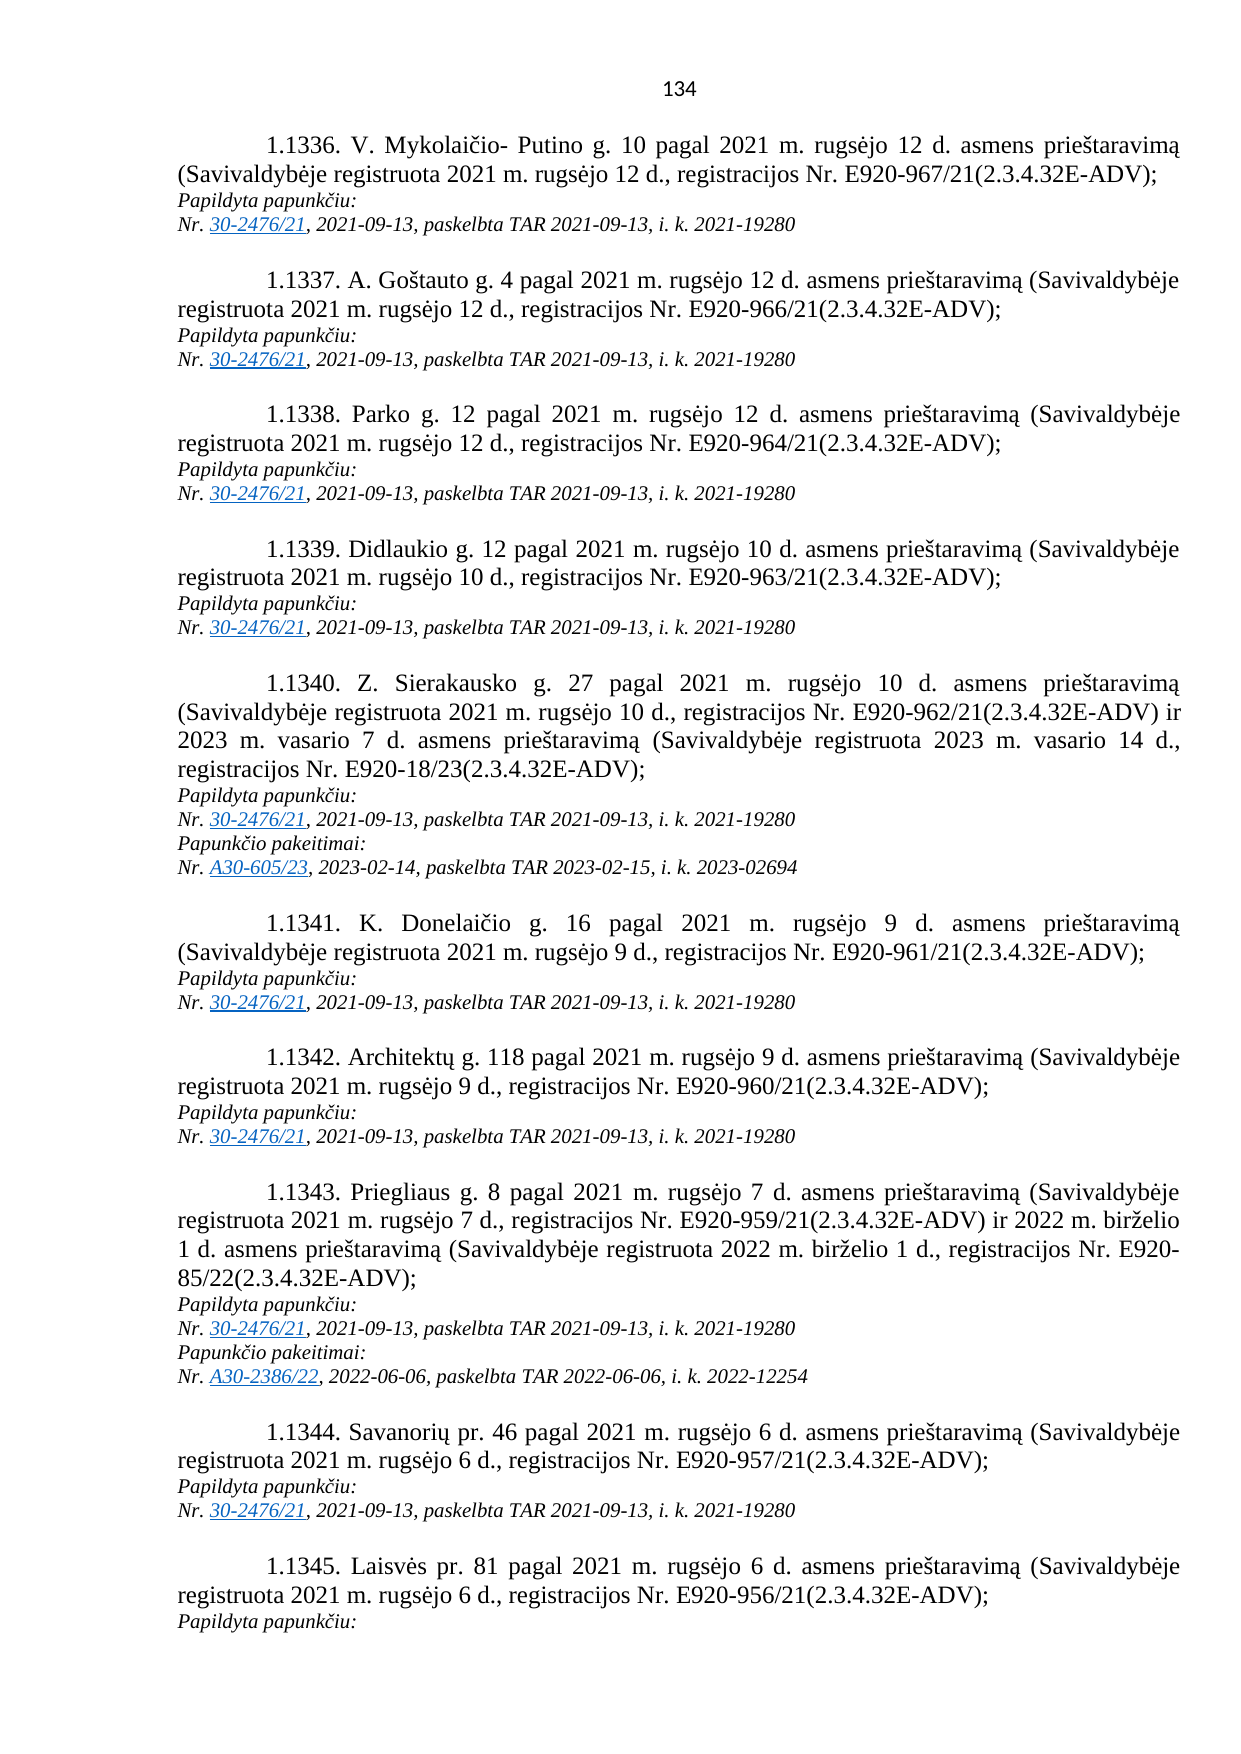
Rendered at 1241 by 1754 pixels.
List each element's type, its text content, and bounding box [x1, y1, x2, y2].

text Nr. 30-2476/21, 2021-09-13, paskelbta TAR 2021-09-13, i. k. 2021-19280 [177, 1316, 1181, 1340]
text Papildyta papunkčiu: [177, 966, 1181, 990]
text Papildyta papunkčiu: [177, 1292, 1181, 1316]
text Nr. 30-2476/21, 2021-09-13, paskelbta TAR 2021-09-13, i. k. 2021-19280 [177, 807, 1181, 831]
text Papildyta papunkčiu: [177, 1609, 1181, 1633]
text 1.1343. Priegliaus g. 8 pagal 2021 m. rugsėjo 7 d. asmens prieštaravimą (Savivaldybėje registruota 2021 m. rugsėjo 7 d., registracijos Nr. E920-959/21(2.3.4.32E-ADV) ir 2022 m. birželio 1 d. asmens prieštaravimą (Savivaldybėje registruota 2022 m. birželio 1 d., registracijos Nr. E920-85/22(2.3.4.32E-ADV); [177, 1177, 1181, 1292]
text Nr. 30-2476/21, 2021-09-13, paskelbta TAR 2021-09-13, i. k. 2021-19280 [177, 1498, 1181, 1522]
text Nr. 30-2476/21, 2021-09-13, paskelbta TAR 2021-09-13, i. k. 2021-19280 [177, 990, 1181, 1014]
text Papunkčio pakeitimai: [177, 831, 1181, 855]
text Papildyta papunkčiu: [177, 1100, 1181, 1124]
text Nr. 30-2476/21, 2021-09-13, paskelbta TAR 2021-09-13, i. k. 2021-19280 [177, 615, 1181, 639]
text 1.1345. Laisvės pr. 81 pagal 2021 m. rugsėjo 6 d. asmens prieštaravimą (Savivaldybėje registruota 2021 m. rugsėjo 6 d., registracijos Nr. E920-956/21(2.3.4.32E-ADV); [177, 1551, 1181, 1609]
text 1.1341. K. Donelaičio g. 16 pagal 2021 m. rugsėjo 9 d. asmens prieštaravimą (Savivaldybėje registruota 2021 m. rugsėjo 9 d., registracijos Nr. E920-961/21(2.3.4.32E-ADV); [177, 908, 1181, 966]
text Papildyta papunkčiu: [177, 1474, 1181, 1498]
text Nr. 30-2476/21, 2021-09-13, paskelbta TAR 2021-09-13, i. k. 2021-19280 [177, 481, 1181, 505]
text Papildyta papunkčiu: [177, 591, 1181, 615]
text 1.1337. A. Goštauto g. 4 pagal 2021 m. rugsėjo 12 d. asmens prieštaravimą (Savivaldybėje registruota 2021 m. rugsėjo 12 d., registracijos Nr. E920-966/21(2.3.4.32E-ADV); [177, 265, 1181, 322]
text Nr. A30-605/23, 2023-02-14, paskelbta TAR 2023-02-15, i. k. 2023-02694 [177, 855, 1181, 879]
text 1.1336. V. Mykolaičio- Putino g. 10 pagal 2021 m. rugsėjo 12 d. asmens prieštaravimą (Savivaldybėje registruota 2021 m. rugsėjo 12 d., registracijos Nr. E920-967/21(2.3.4.32E-ADV); [177, 131, 1181, 188]
text Papildyta papunkčiu: [177, 322, 1181, 347]
text Nr. A30-2386/22, 2022-06-06, paskelbta TAR 2022-06-06, i. k. 2022-12254 [177, 1364, 1181, 1388]
text 1.1344. Savanorių pr. 46 pagal 2021 m. rugsėjo 6 d. asmens prieštaravimą (Savivaldybėje registruota 2021 m. rugsėjo 6 d., registracijos Nr. E920-957/21(2.3.4.32E-ADV); [177, 1417, 1181, 1474]
text Nr. 30-2476/21, 2021-09-13, paskelbta TAR 2021-09-13, i. k. 2021-19280 [177, 1124, 1181, 1148]
text 1.1339. Didlaukio g. 12 pagal 2021 m. rugsėjo 10 d. asmens prieštaravimą (Savivaldybėje registruota 2021 m. rugsėjo 10 d., registracijos Nr. E920-963/21(2.3.4.32E-ADV); [177, 534, 1181, 591]
text 1.1340. Z. Sierakausko g. 27 pagal 2021 m. rugsėjo 10 d. asmens prieštaravimą (Savivaldybėje registruota 2021 m. rugsėjo 10 d., registracijos Nr. E920-962/21(2.3.4.32E-ADV) ir 2023 m. vasario 7 d. asmens prieštaravimą (Savivaldybėje registruota 2023 m. vasario 14 d., registracijos Nr. E920-18/23(2.3.4.32E-ADV); [177, 668, 1181, 783]
text Papildyta papunkčiu: [177, 457, 1181, 481]
text 1.1338. Parko g. 12 pagal 2021 m. rugsėjo 12 d. asmens prieštaravimą (Savivaldybėje registruota 2021 m. rugsėjo 12 d., registracijos Nr. E920-964/21(2.3.4.32E-ADV); [177, 399, 1181, 457]
text Papildyta papunkčiu: [177, 188, 1181, 212]
text 1.1342. Architektų g. 118 pagal 2021 m. rugsėjo 9 d. asmens prieštaravimą (Savivaldybėje registruota 2021 m. rugsėjo 9 d., registracijos Nr. E920-960/21(2.3.4.32E-ADV); [177, 1042, 1181, 1100]
text Nr. 30-2476/21, 2021-09-13, paskelbta TAR 2021-09-13, i. k. 2021-19280 [177, 347, 1181, 371]
text Papildyta papunkčiu: [177, 783, 1181, 807]
text Papunkčio pakeitimai: [177, 1340, 1181, 1364]
text Nr. 30-2476/21, 2021-09-13, paskelbta TAR 2021-09-13, i. k. 2021-19280 [177, 212, 1181, 236]
